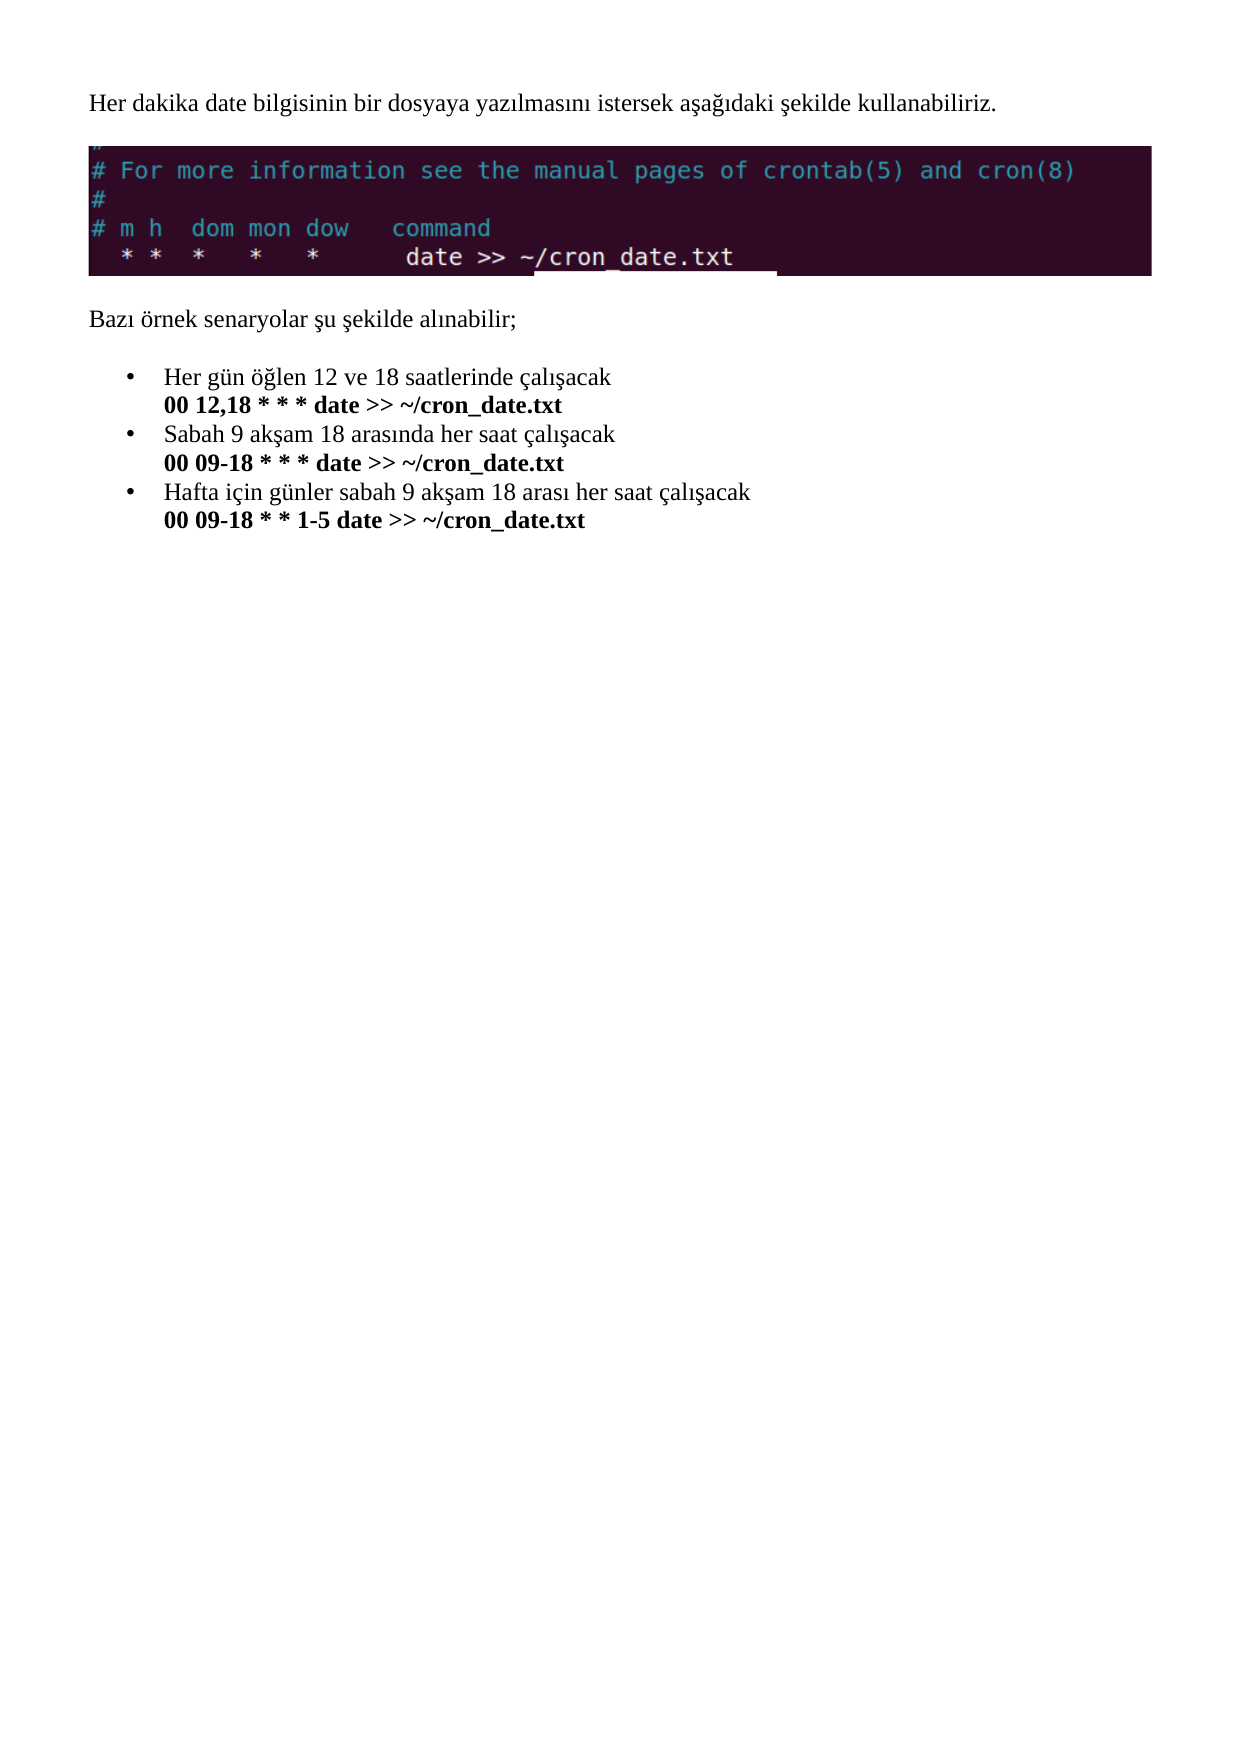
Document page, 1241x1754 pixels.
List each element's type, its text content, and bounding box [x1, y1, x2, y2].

list Her gün öğlen 12 ve 18 saatlerinde çalışacak 00 12,18 * * * date >> ~/cron_date.txt [126, 362, 1152, 419]
text Bazı örnek senaryolar şu şekilde alınabilir; [88, 304, 1152, 333]
picture [88, 146, 1152, 276]
text Her dakika date bilgisinin bir dosyaya yazılmasını istersek aşağıdaki şekilde kullanabiliriz. [88, 88, 1152, 117]
list Hafta için günler sabah 9 akşam 18 arası her saat çalışacak 00 09-18 * * 1-5 date >> ~/cron_date.txt [126, 477, 1152, 534]
list Sabah 9 akşam 18 arasında her saat çalışacak 00 09-18 * * * date >> ~/cron_date.txt [126, 419, 1152, 477]
